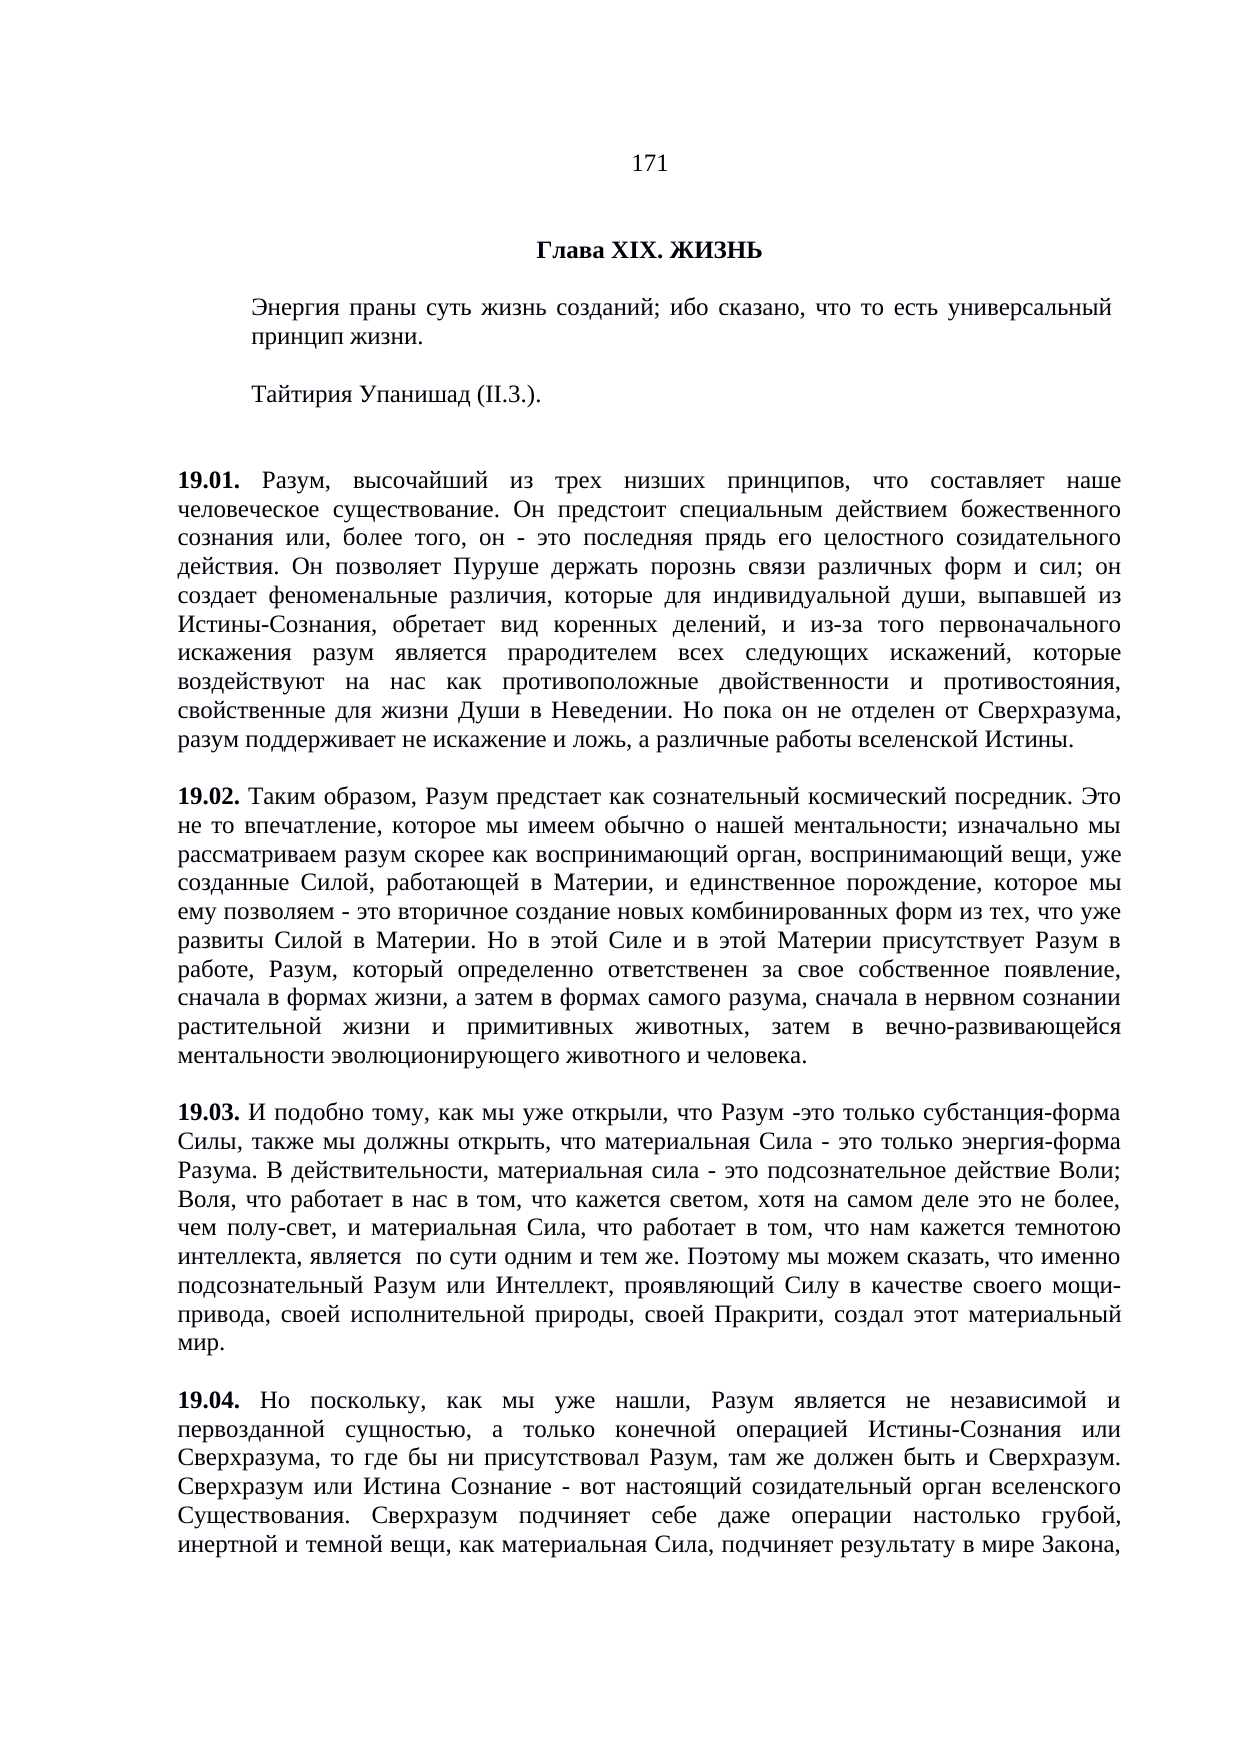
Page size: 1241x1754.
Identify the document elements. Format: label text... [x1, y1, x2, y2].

text Тайтирия Упанишад (II.3.). [177, 379, 1122, 407]
text 19.01. Разум, высочайший из трех низших принципов, что составляет наше человеческое существование. Он предстоит специальным действием божественного сознания или, более того, он - это последняя прядь его целостного созидательного действия. Он позволяет Пуруше держать порознь связи различных форм и сил; он создает феноменальные различия, которые для индивидуальной души, выпавшей из Истины-Сознания, обретает вид коренных делений, и из-за того первоначального искажения разум является прародителем всех следующих искажений, которые воздействуют на нас как противоположные двойственности и противостояния, свойственные для жизни Души в Неведении. Но пока он не отделен от Сверхразума, разум поддерживает не искажение и ложь, а различные работы вселенской Истины. [177, 465, 1122, 752]
text 19.03. И подобно тому, как мы уже открыли, что Разум -это только субстанция-форма Силы, также мы должны открыть, что материальная Сила - это только энергия-форма Разума. В действительности, материальная сила - это подсознательное действие Воли; Воля, что работает в нас в том, что кажется светом, хотя на самом деле это не более, чем полу-свет, и материальная Сила, что работает в том, что нам кажется темнотою интеллекта, является по сути одним и тем же. Поэтому мы можем сказать, что именно подсознательный Разум или Интеллект, проявляющий Силу в качестве своего мощи-привода, своей исполнительной природы, своей Пракрити, создал этот материальный мир. [177, 1097, 1122, 1356]
text 19.04. Но поскольку, как мы уже нашли, Разум является не независимой и первозданной сущностью, а только конечной операцией Истины-Сознания или Сверхразума, то где бы ни присутствовал Разум, там же должен быть и Сверхразум. Сверхразум или Истина Сознание - вот настоящий созидательный орган вселенского Существования. Сверхразум подчиняет себе даже операции настолько грубой, инертной и темной вещи, как материальная Сила, подчиняет результату в мире Закона, [177, 1385, 1122, 1557]
text Энергия праны суть жизнь созданий; ибо сказано, что то есть универсальный принцип жизни. [177, 292, 1122, 350]
text 19.02. Таким образом, Разум предстает как сознательный космический посредник. Это не то впечатление, которое мы имеем обычно о нашей ментальности; изначально мы рассматриваем разум скорее как воспринимающий орган, воспринимающий вещи, уже созданные Силой, работающей в Материи, и единственное порождение, которое мы ему позволяем - это вторичное создание новых комбинированных форм из тех, что уже развиты Силой в Материи. Но в этой Силе и в этой Материи присутствует Разум в работе, Разум, который определенно ответственен за свое собственное появление, сначала в формах жизни, а затем в формах самого разума, сначала в нервном сознании растительной жизни и примитивных животных, затем в вечно-развивающейся ментальности эволюционирующего животного и человека. [177, 781, 1122, 1069]
text Глава XIX. ЖИЗНЬ [177, 235, 1122, 264]
